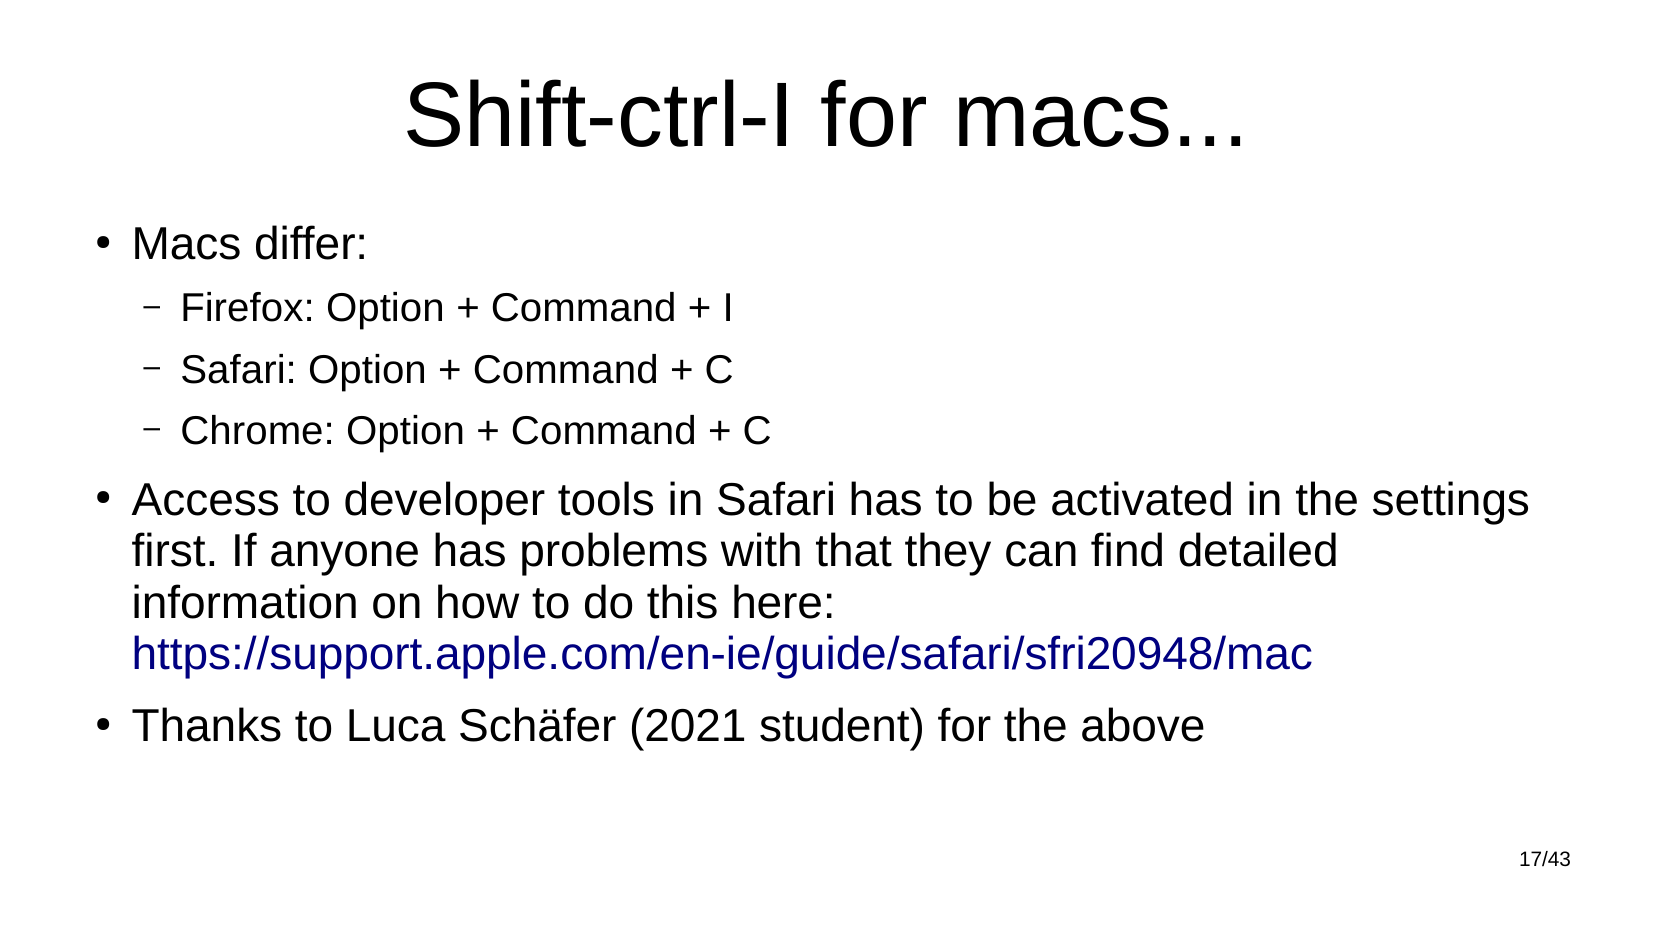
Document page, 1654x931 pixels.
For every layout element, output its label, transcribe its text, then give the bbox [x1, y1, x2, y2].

title Shift-ctrl-I for macs... [82, 37, 1571, 193]
list Macs differ: Firefox: Option + Command + I Safari: Option + Command + C Chrome: Option + Command + C Access to developer tools in Safari has to be activated in the settings first. If anyone has problems with that they can find detailed information on how to do this here: https://support.apple.com/en-ie/guide/safari/sfri20948/mac Thanks to Luca Schäfer (2021 student) for the above [82, 217, 1571, 758]
